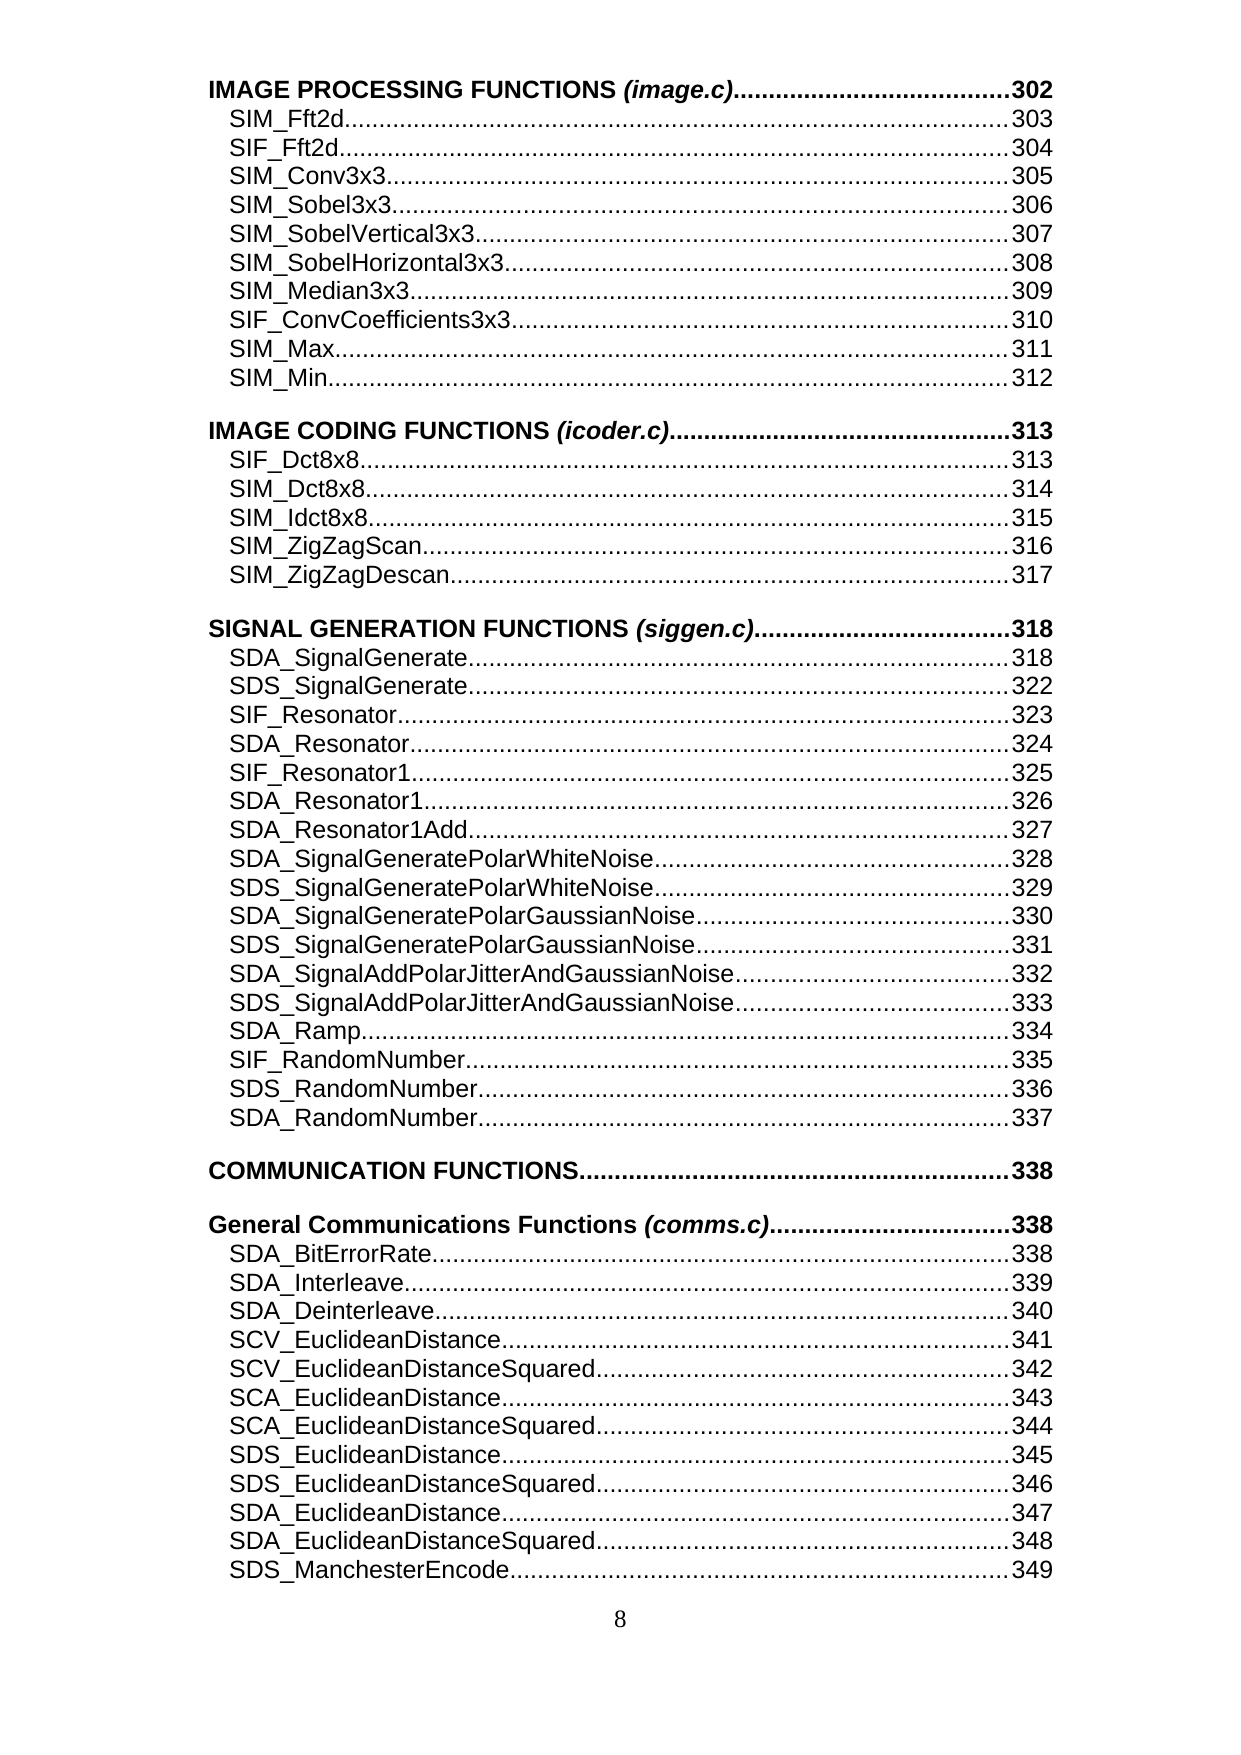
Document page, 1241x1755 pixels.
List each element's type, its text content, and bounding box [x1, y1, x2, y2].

text SCV_EuclideanDistance 341 [229, 1325, 1053, 1354]
text SIM_SobelVertical3x3 307 [229, 219, 1053, 247]
text IMAGE PROCESSING FUNCTIONS (image.c) 302 [208, 75, 1053, 104]
text SDA_EuclideanDistanceSquared 348 [229, 1526, 1053, 1555]
text SDS_EuclideanDistance 345 [229, 1440, 1053, 1469]
text SIF_ConvCoefficients3x3 310 [229, 305, 1053, 334]
text COMMUNICATION FUNCTIONS 338 [208, 1156, 1053, 1185]
text SIF_Fft2d 304 [229, 132, 1053, 161]
text SIM_Idct8x8 315 [229, 502, 1053, 531]
text SDA_Resonator1Add 327 [229, 815, 1053, 844]
text SDA_EuclideanDistance 347 [229, 1497, 1053, 1526]
text SDS_EuclideanDistanceSquared 346 [229, 1469, 1053, 1497]
text SIM_Sobel3x3 306 [229, 190, 1053, 219]
text SCA_EuclideanDistance 343 [229, 1382, 1053, 1411]
text SIF_Resonator1 325 [229, 757, 1053, 786]
text SIM_Conv3x3 305 [229, 161, 1053, 190]
text SIM_SobelHorizontal3x3 308 [229, 247, 1053, 276]
text IMAGE CODING FUNCTIONS (icoder.c) 313 [208, 416, 1053, 445]
text SDA_BitErrorRate 338 [229, 1239, 1053, 1267]
text SDS_SignalGeneratePolarGaussianNoise 331 [229, 930, 1053, 959]
text SIM_ZigZagDescan 317 [229, 560, 1053, 589]
text SDA_SignalAddPolarJitterAndGaussianNoise 332 [229, 959, 1053, 987]
text SDA_RandomNumber 337 [229, 1102, 1053, 1131]
text SDA_Interleave 339 [229, 1267, 1053, 1296]
text SDS_SignalGenerate 322 [229, 671, 1053, 700]
text SIF_Resonator 323 [229, 700, 1053, 729]
text SIM_Dct8x8 314 [229, 474, 1053, 502]
text SIM_Fft2d 303 [229, 104, 1053, 132]
text SCV_EuclideanDistanceSquared 342 [229, 1354, 1053, 1382]
text SDS_ManchesterEncode 349 [229, 1555, 1053, 1584]
text SDS_SignalGeneratePolarWhiteNoise 329 [229, 872, 1053, 901]
text SIF_Dct8x8 313 [229, 445, 1053, 474]
text SCA_EuclideanDistanceSquared 344 [229, 1411, 1053, 1440]
text General Communications Functions (comms.c) 338 [208, 1210, 1053, 1239]
text SIM_ZigZagScan 316 [229, 531, 1053, 560]
text SDS_SignalAddPolarJitterAndGaussianNoise 333 [229, 987, 1053, 1016]
text SDA_Deinterleave 340 [229, 1296, 1053, 1325]
text SDA_Resonator1 326 [229, 786, 1053, 815]
text SDA_SignalGeneratePolarGaussianNoise 330 [229, 901, 1053, 930]
text SDA_SignalGeneratePolarWhiteNoise 328 [229, 844, 1053, 872]
text SIM_Max 311 [229, 334, 1053, 362]
text SDA_Ramp 334 [229, 1016, 1053, 1045]
text SDS_RandomNumber 336 [229, 1074, 1053, 1102]
text SDA_SignalGenerate 318 [229, 642, 1053, 671]
text SIM_Median3x3 309 [229, 276, 1053, 305]
text SDA_Resonator 324 [229, 729, 1053, 757]
text SIF_RandomNumber 335 [229, 1045, 1053, 1074]
text SIM_Min 312 [229, 362, 1053, 391]
text SIGNAL GENERATION FUNCTIONS (siggen.c) 318 [208, 614, 1053, 642]
